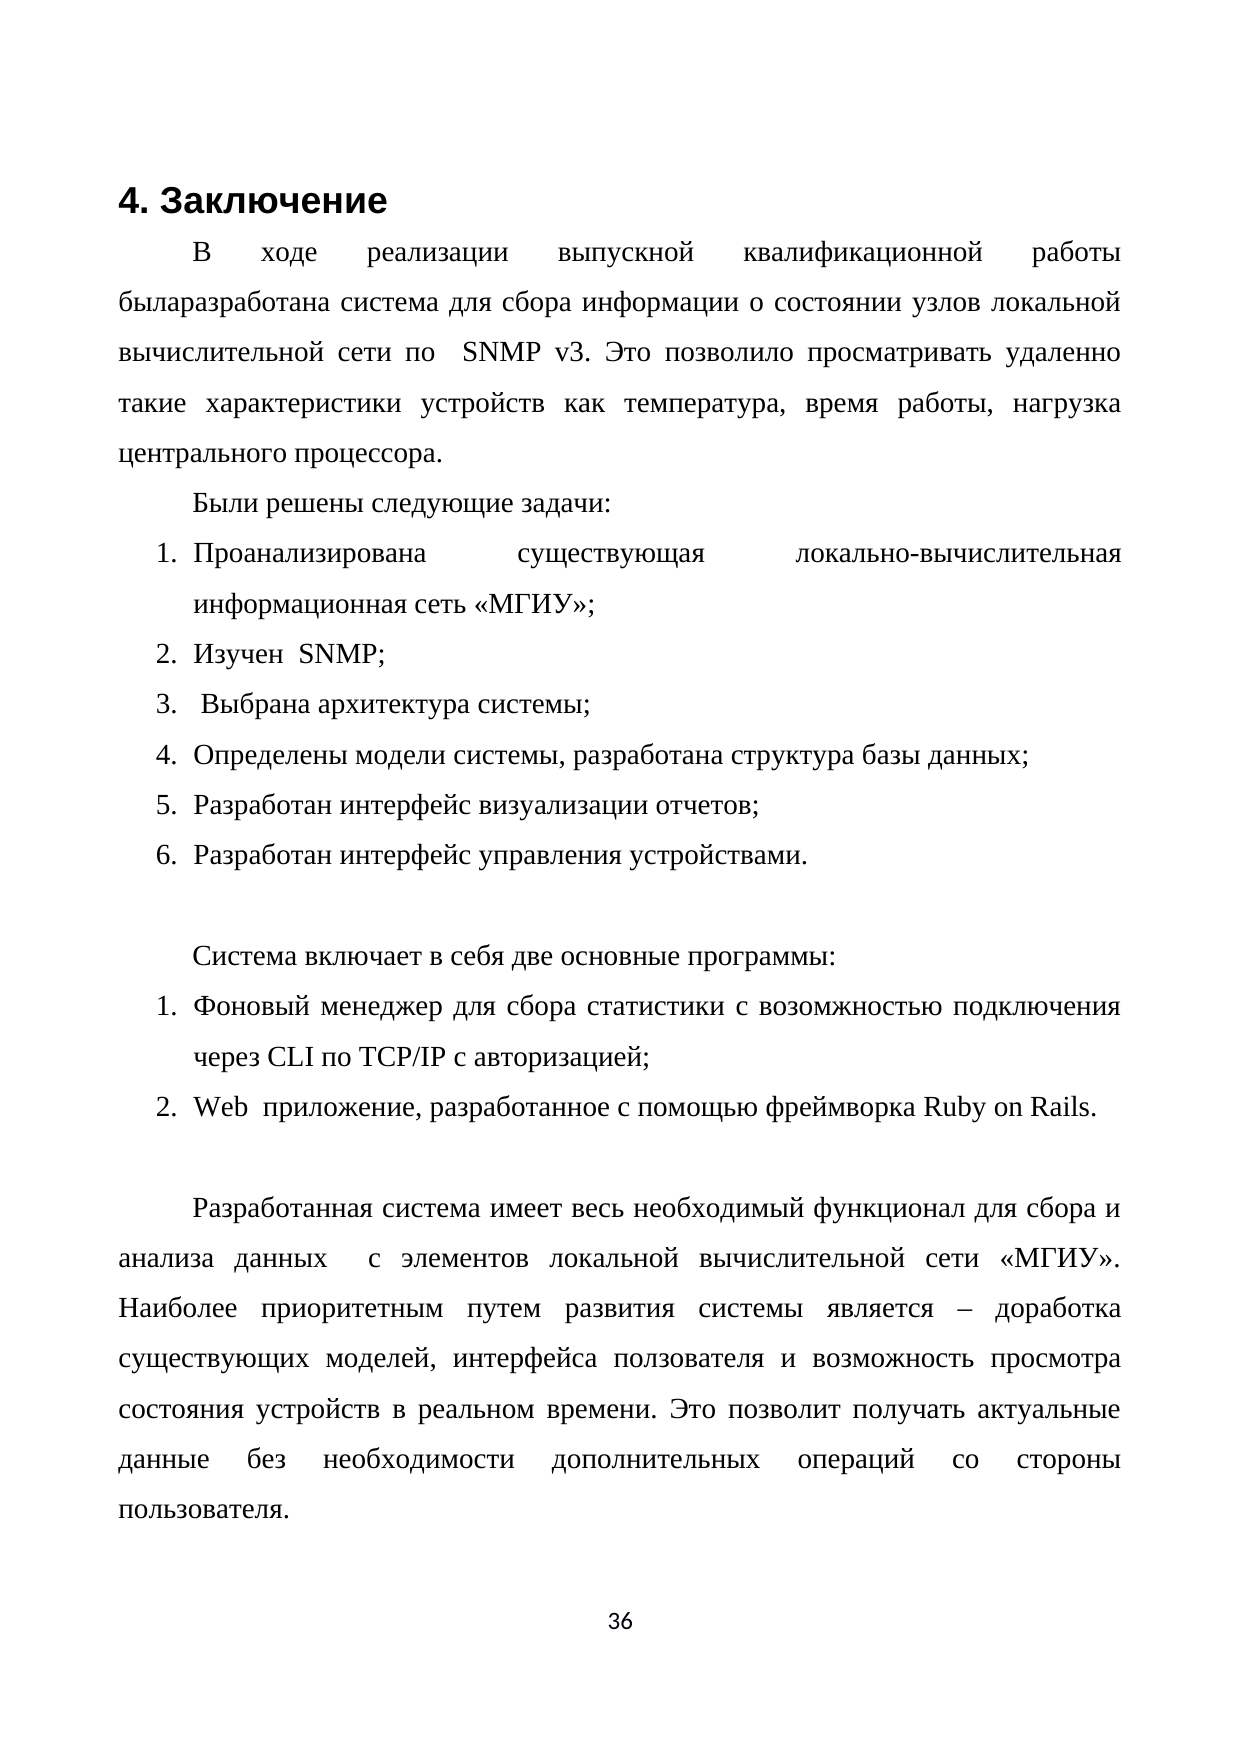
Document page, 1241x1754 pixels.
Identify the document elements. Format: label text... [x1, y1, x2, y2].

list Web приложение, разработанное с помощью фреймворка Ruby on Rails. [156, 1089, 1122, 1123]
list Определены модели системы, разработана структура базы данных; [156, 737, 1122, 770]
text Были решены следующие задачи: [118, 485, 1122, 519]
text Разработанная система имеет весь необходимый функционал для сбора и анализа данных с элементов локальной вычислительной сети «МГИУ». Наиболее приоритетным путем развития системы является – доработка существующих моделей, интерфейса ползователя и возможность просмотра состояния устройств в реальном времени. Это позволит получать актуальные данные без необходимости дополнительных операций со стороны пользователя. [118, 1190, 1122, 1525]
list Выбрана архитектура системы; [156, 687, 1122, 720]
list Разработан интерфейс визуализации отчетов; [156, 787, 1122, 821]
list Проанализирована существующая локально-вычислительная информационная сеть «МГИУ»; [156, 536, 1122, 619]
text Система включает в себя две основные программы: [118, 938, 1122, 972]
list Разработан интерфейс управления устройствами. [156, 837, 1122, 871]
list Изучен SNMP; [156, 636, 1122, 670]
list Фоновый менеджер для сбора статистики с возомжностью подключения через CLI по TCP/IP с авторизацией; [156, 988, 1122, 1072]
text В ходе реализации выпускной квалификационной работы быларазработана система для сбора информации о состоянии узлов локальной вычислительной сети по SNMP v3. Это позволило просматривать удаленно такие характеристики устройств как температура, время работы, нагрузка центрального процессора. [118, 234, 1122, 468]
subtitle 4. Заключение [118, 178, 1122, 221]
